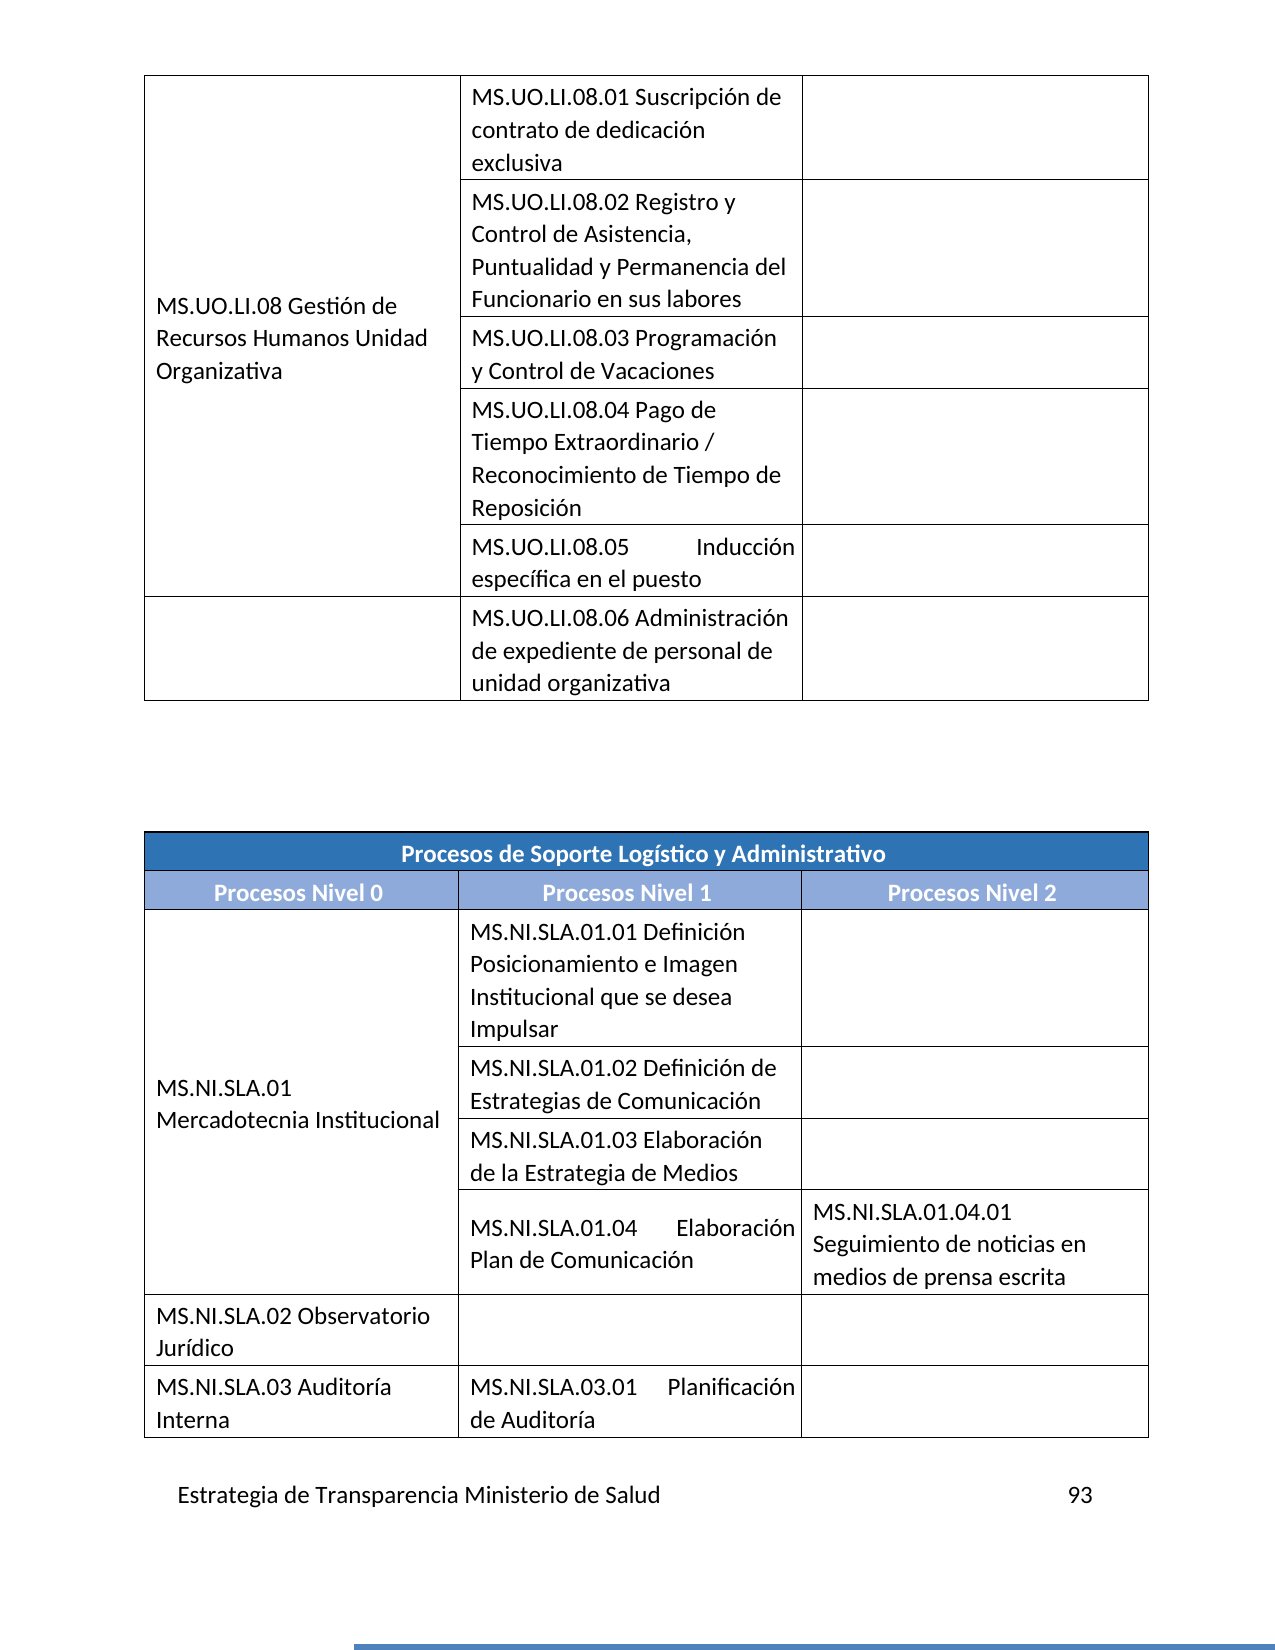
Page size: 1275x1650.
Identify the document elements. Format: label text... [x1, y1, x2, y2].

table_cell [802, 1047, 1148, 1118]
table_cell [803, 317, 1148, 387]
table_cell MS.NI.SLA.01.03 Elaboración de la Estrategia de Medios [459, 1119, 801, 1189]
table_cell MS.NI.SLA.01 Mercadotecnia Institucional [145, 910, 458, 1293]
table_cell [803, 597, 1148, 700]
table_cell MS.NI.SLA.01.01 Definición Posicionamiento e Imagen Institucional que se desea Impulsar [459, 910, 801, 1046]
table_cell [803, 76, 1148, 179]
table_cell [802, 1366, 1148, 1437]
table_cell [802, 1119, 1148, 1189]
table_cell [459, 1295, 801, 1365]
table_cell Procesos Nivel 2 [802, 871, 1148, 909]
table_cell [802, 1295, 1148, 1365]
table_cell MS.NI.SLA.01.04 Elaboración Plan de Comunicación [459, 1190, 801, 1293]
table_cell Procesos Nivel 1 [459, 871, 801, 909]
table_cell MS.NI.SLA.03.01 Planificación de Auditoría [459, 1366, 801, 1437]
table_cell MS.UO.LI.08.02 Registro y Control de Asistencia, Puntualidad y Permanencia del Funcionario en sus labores [461, 180, 802, 316]
table_cell [802, 910, 1148, 1046]
table_cell MS.NI.SLA.01.02 Definición de Estrategias de Comunicación [459, 1047, 801, 1118]
table_cell MS.NI.SLA.02 Observatorio Jurídico [145, 1295, 458, 1365]
table_cell MS.UO.LI.08.03 Programación y Control de Vacaciones [461, 317, 802, 387]
table_cell MS.UO.LI.08 Gestión de Recursos Humanos Unidad Organizativa [145, 76, 460, 596]
table_cell [803, 180, 1148, 316]
table_cell MS.UO.LI.08.04 Pago de Tiempo Extraordinario / Reconocimiento de Tiempo de Reposición [461, 389, 802, 524]
table_cell MS.UO.LI.08.06 Administración de expediente de personal de unidad organizativa [461, 597, 802, 700]
table_cell [145, 597, 460, 700]
table_cell [803, 389, 1148, 524]
table_cell Procesos Nivel 0 [145, 871, 458, 909]
table_cell MS.NI.SLA.03 Auditoría Interna [145, 1366, 458, 1437]
table_cell MS.NI.SLA.01.04.01 Seguimiento de noticias en medios de prensa escrita [802, 1190, 1148, 1293]
table_cell MS.UO.LI.08.05 Inducción específica en el puesto [461, 525, 802, 596]
table_cell MS.UO.LI.08.01 Suscripción de contrato de dedicación exclusiva [461, 76, 802, 179]
table_cell [803, 525, 1148, 596]
table_header Procesos de Soporte Logístico y Administrativo [145, 833, 1148, 870]
